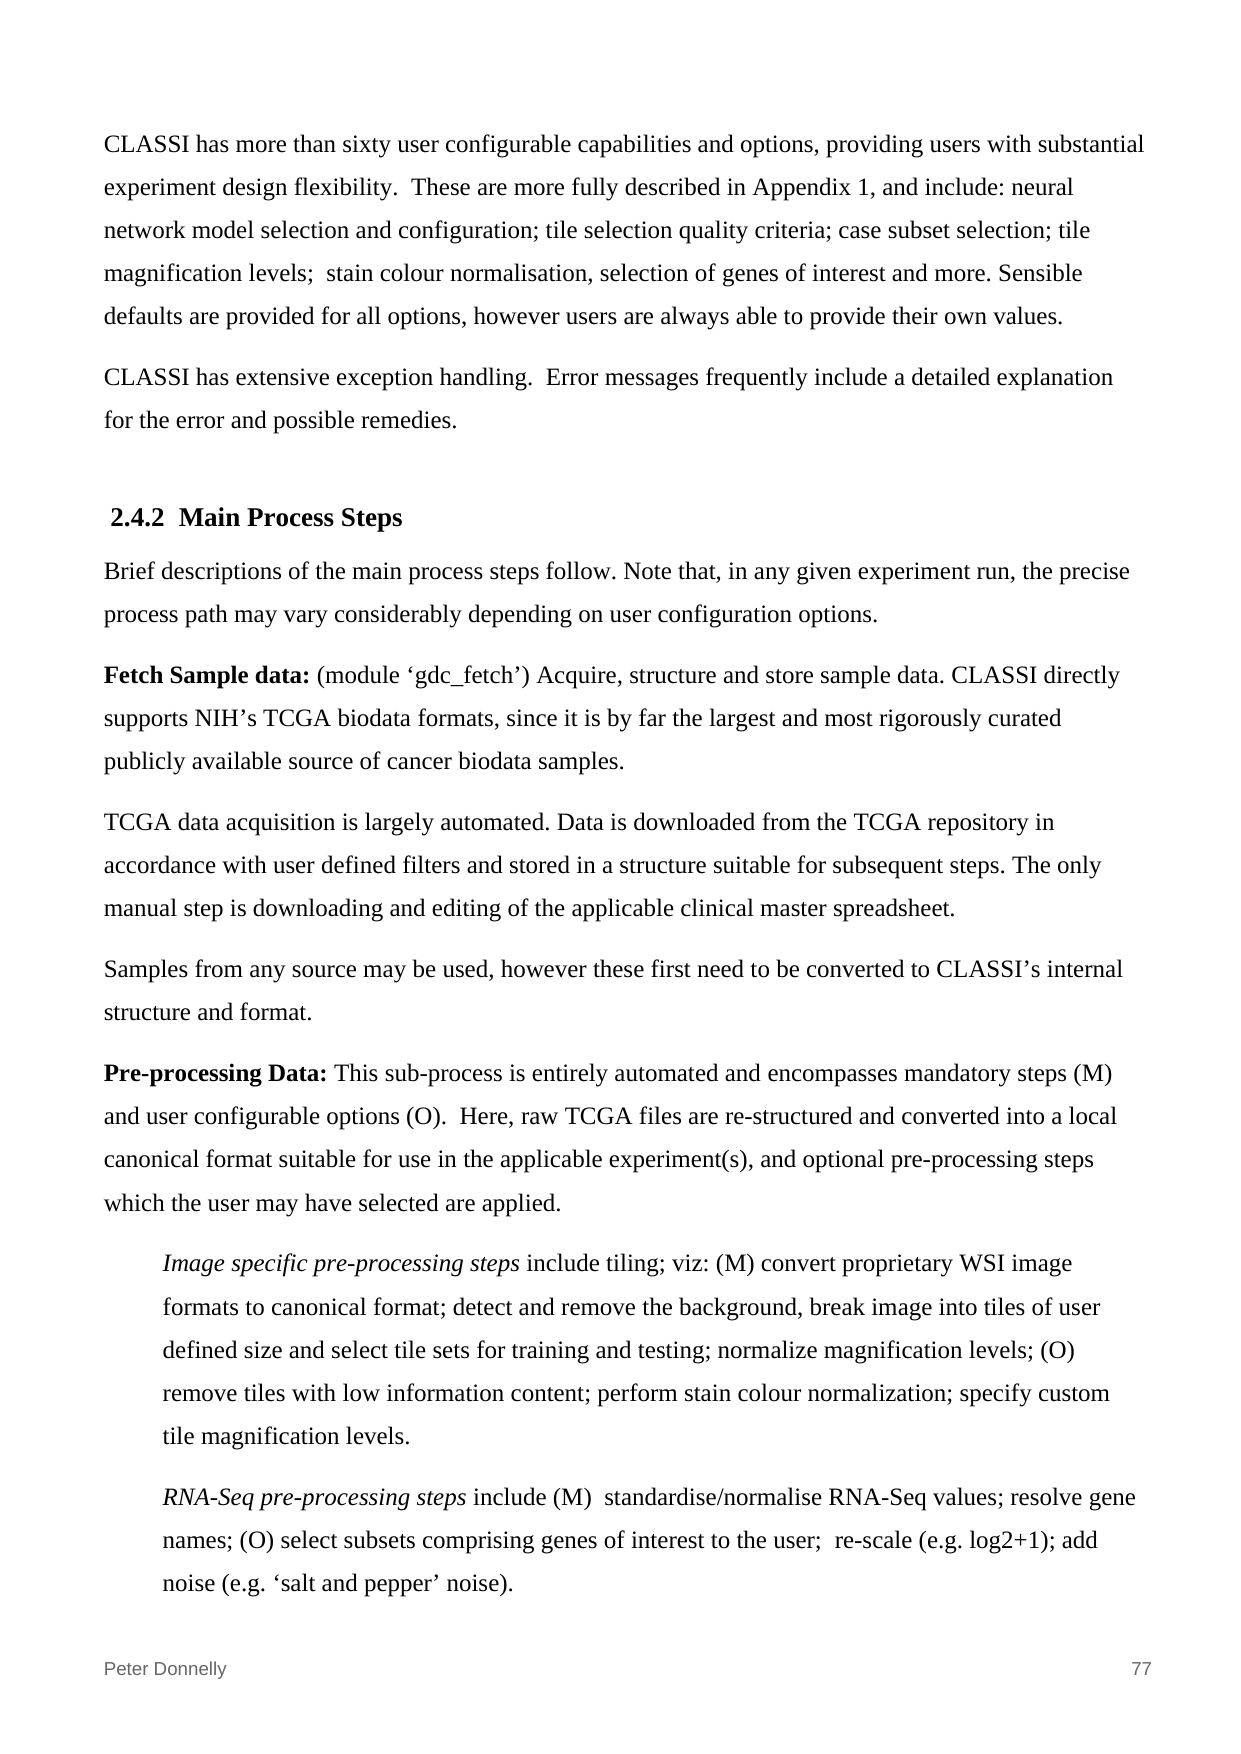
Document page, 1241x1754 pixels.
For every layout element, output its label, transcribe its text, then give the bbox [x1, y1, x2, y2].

subtitle Main Process Steps [103, 501, 1146, 532]
text RNA-Seq pre-processing steps include (M) standardise/normalise RNA-Seq values; resolve gene names; (O) select subsets comprising genes of interest to the user; re-scale (e.g. log2+1); add noise (e.g. ‘salt and pepper’ noise). [162, 1482, 1146, 1597]
text CLASSI has more than sixty user configurable capabilities and options, providing users with substantial experiment design flexibility. These are more fully described in Appendix 1, and include: neural network model selection and configuration; tile selection quality criteria; case subset selection; tile magnification levels; stain colour normalisation, selection of genes of interest and more. Sensible defaults are provided for all options, however users are always able to provide their own values. [103, 129, 1146, 330]
text TCGA data acquisition is largely automated. Data is downloaded from the TCGA repository in accordance with user defined filters and stored in a structure suitable for subsequent steps. The only manual step is downloading and editing of the applicable clinical master spreadsheet. [103, 807, 1146, 922]
text Fetch Sample data: (module ‘gdc_fetch’) Acquire, structure and store sample data. CLASSI directly supports NIH’s TCGA biodata formats, since it is by far the largest and most rigorously curated publicly available source of cancer biodata samples. [103, 660, 1146, 775]
text Pre-processing Data: This sub-process is entirely automated and encompasses mandatory steps (M) and user configurable options (O). Here, raw TCGA files are re-structured and converted into a local canonical format suitable for use in the applicable experiment(s), and optional pre-processing steps which the user may have selected are applied. [103, 1058, 1146, 1216]
text Brief descriptions of the main process steps follow. Note that, in any given experiment run, the precise process path may vary considerably depending on user configuration options. [103, 556, 1146, 628]
text Image specific pre-processing steps include tiling; viz: (M) convert proprietary WSI image formats to canonical format; detect and remove the background, break image into tiles of user defined size and select tile sets for training and testing; normalize magnification levels; (O) remove tiles with low information content; perform stain colour normalization; specify custom tile magnification levels. [162, 1248, 1146, 1450]
text Samples from any source may be used, however these first need to be converted to CLASSI’s internal structure and format. [103, 954, 1146, 1026]
text CLASSI has extensive exception handling. Error messages frequently include a detailed explanation for the error and possible remedies. [103, 362, 1146, 434]
